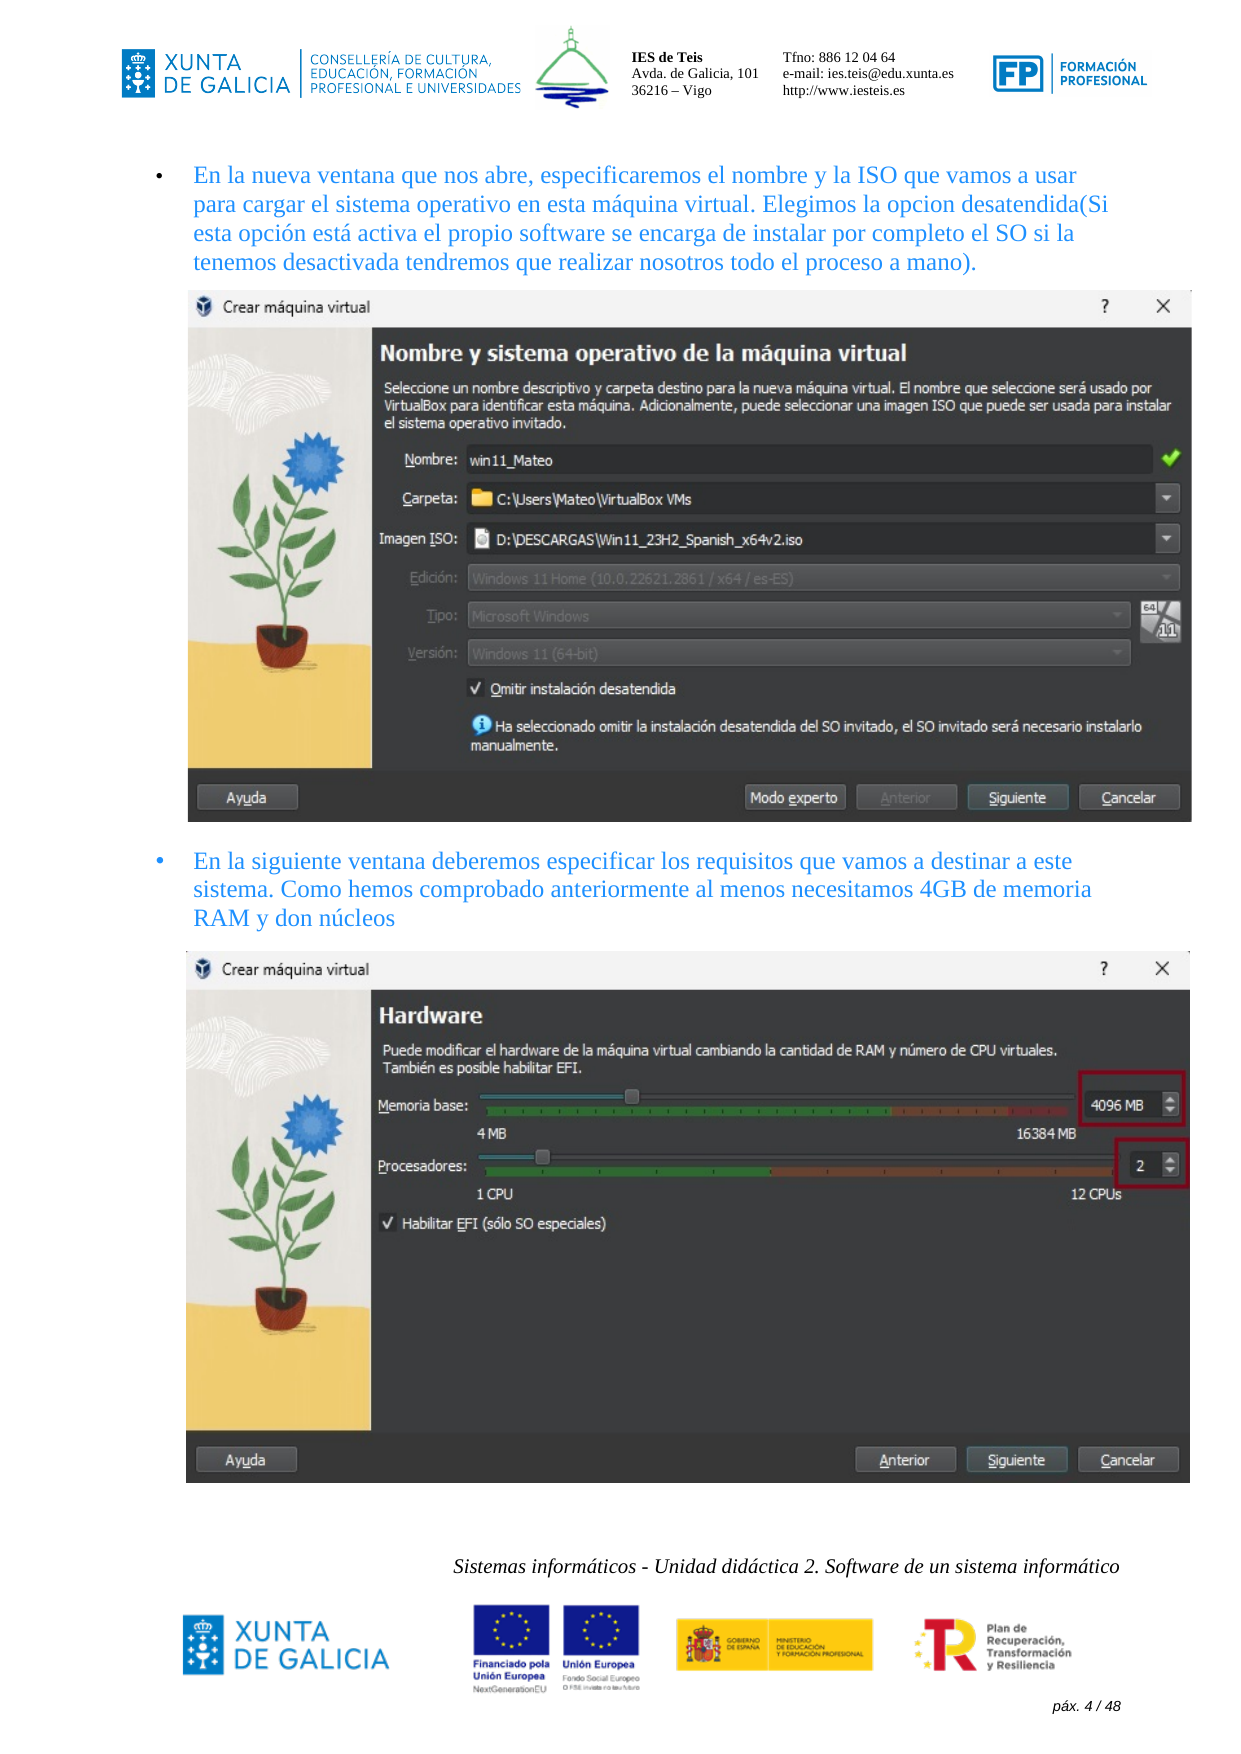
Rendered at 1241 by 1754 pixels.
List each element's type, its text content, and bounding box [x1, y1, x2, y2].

picture [989, 50, 1153, 97]
picture [186, 951, 1190, 1483]
picture [182, 1593, 1085, 1700]
list En la siguiente ventana deberemos especificar los requisitos que vamos a destinar a este sistema. Como hemos comprobado anteriormente al menos necesitamos 4GB de memoria RAM y don núcleos [156, 846, 1122, 932]
picture [534, 25, 611, 110]
picture [121, 49, 521, 98]
picture [187, 290, 1192, 822]
list En la nueva ventana que nos abre, especificaremos el nombre y la ISO que vamos a usar para cargar el sistema operativo en esta máquina virtual. Elegimos la opcion desatendida(Si esta opción está activa el propio software se encarga de instalar por completo el SO si la tenemos desactivada tendremos que realizar nosotros todo el proceso a mano). [156, 160, 1122, 275]
